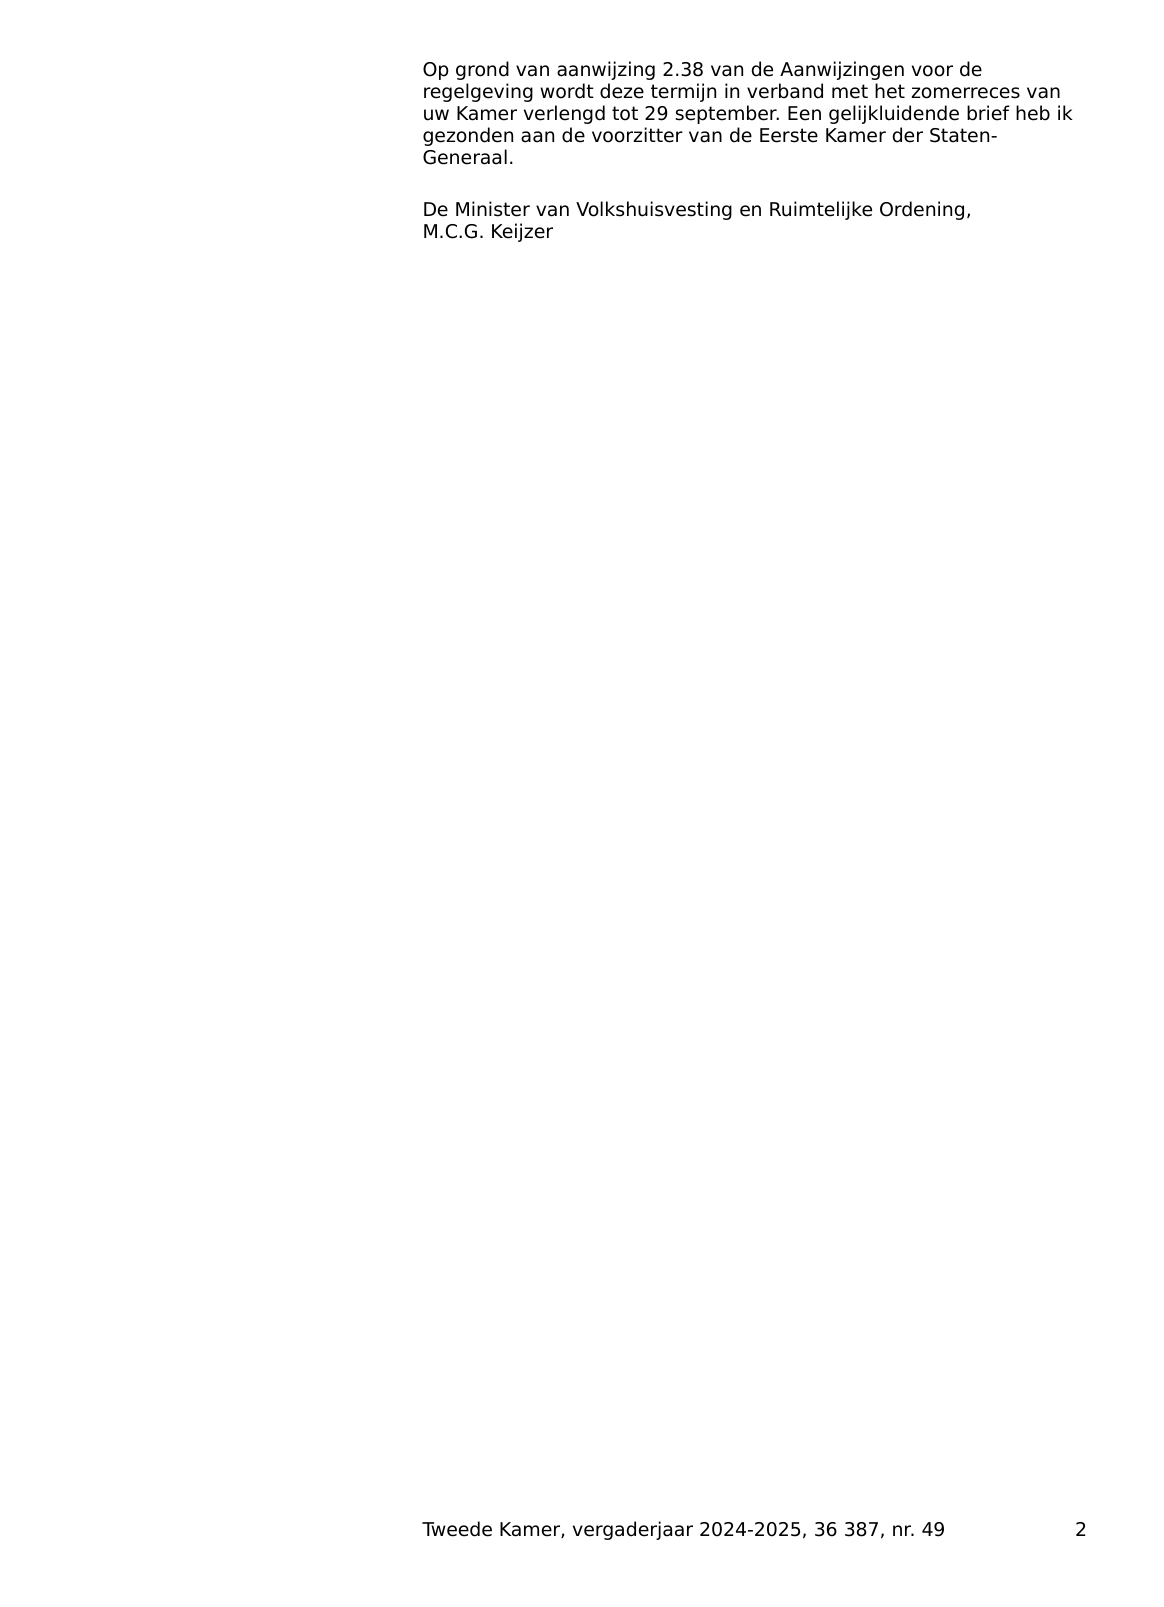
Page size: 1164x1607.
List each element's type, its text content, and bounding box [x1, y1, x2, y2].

text Op grond van aanwijzing 2.38 van de Aanwijzingen voor de regelgeving wordt deze termijn in verband met het zomerreces van uw Kamer verlengd tot 29 september. Een gelijkluidende brief heb ik gezonden aan de voorzitter van de Eerste Kamer der Staten-Generaal. [422, 59, 1087, 169]
text De Minister van Volkshuisvesting en Ruimtelijke Ordening, M.C.G. Keijzer [422, 199, 1087, 243]
